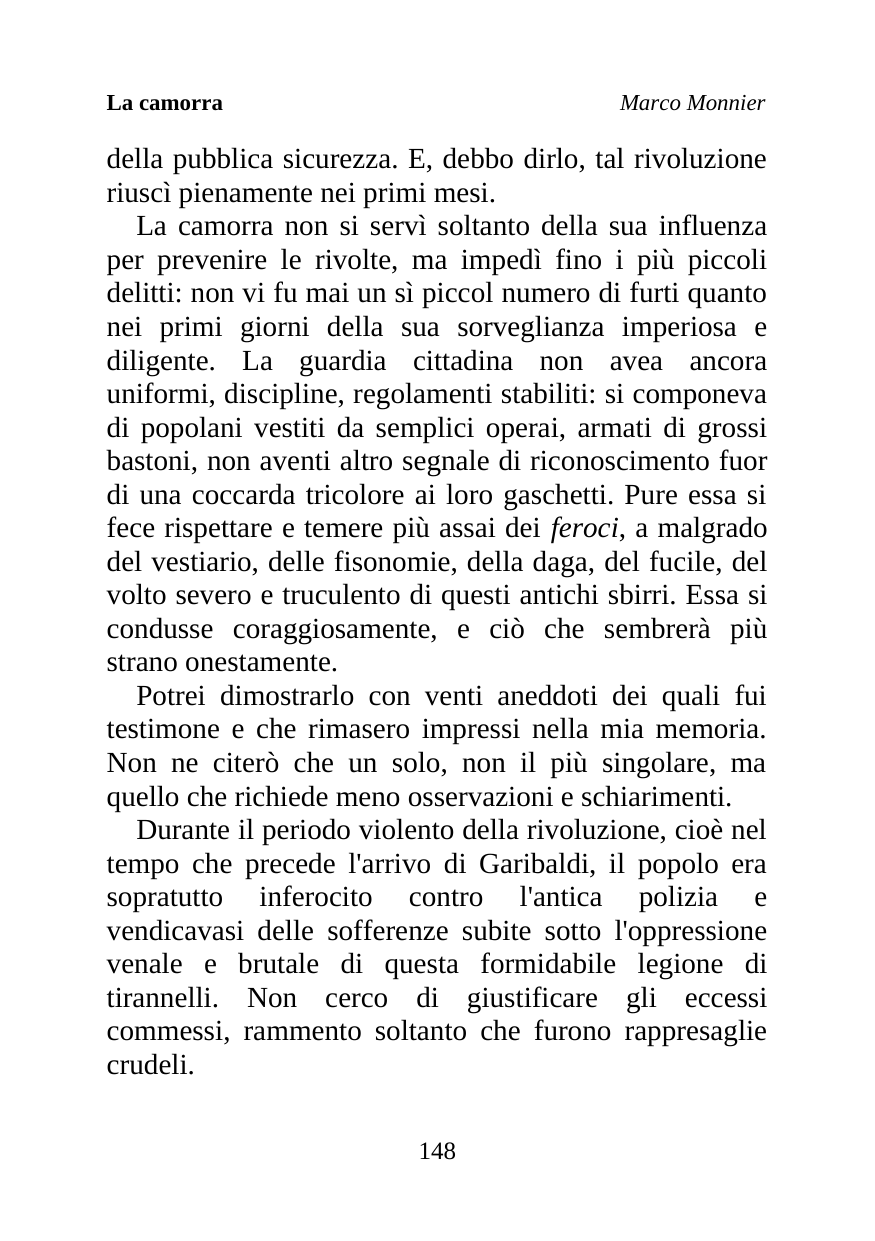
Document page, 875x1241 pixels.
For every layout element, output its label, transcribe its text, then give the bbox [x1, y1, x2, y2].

text Durante il periodo violento della rivoluzione, cioè nel tempo che precede l'arrivo di Garibaldi, il popolo era sopratutto inferocito contro l'antica polizia e vendicavasi delle sofferenze subite sotto l'oppressione venale e brutale di questa formidabile legione di tirannelli. Non cerco di giustificare gli eccessi commessi, rammento soltanto che furono rappresaglie crudeli. [106, 812, 768, 1081]
text La camorra non si servì soltanto della sua influenza per prevenire le rivolte, ma impedì fino i più piccoli delitti: non vi fu mai un sì piccol numero di furti quanto nei primi giorni della sua sorveglianza imperiosa e diligente. La guardia cittadina non avea ancora uniformi, discipline, regolamenti stabiliti: si componeva di popolani vestiti da semplici operai, armati di grossi bastoni, non aventi altro segnale di riconoscimento fuor di una coccarda tricolore ai loro gaschetti. Pure essa si fece rispettare e temere più assai dei feroci, a malgrado del vestiario, delle fisonomie, della daga, del fucile, del volto severo e truculento di questi antichi sbirri. Essa si condusse coraggiosamente, e ciò che sembrerà più strano onestamente. [106, 208, 768, 678]
text della pubblica sicurezza. E, debbo dirlo, tal rivoluzione riuscì pienamente nei primi mesi. [106, 141, 768, 208]
text Potrei dimostrarlo con venti aneddoti dei quali fui testimone e che rimasero impressi nella mia memoria. Non ne citerò che un solo, non il più singolare, ma quello che richiede meno osservazioni e schiarimenti. [106, 678, 768, 812]
